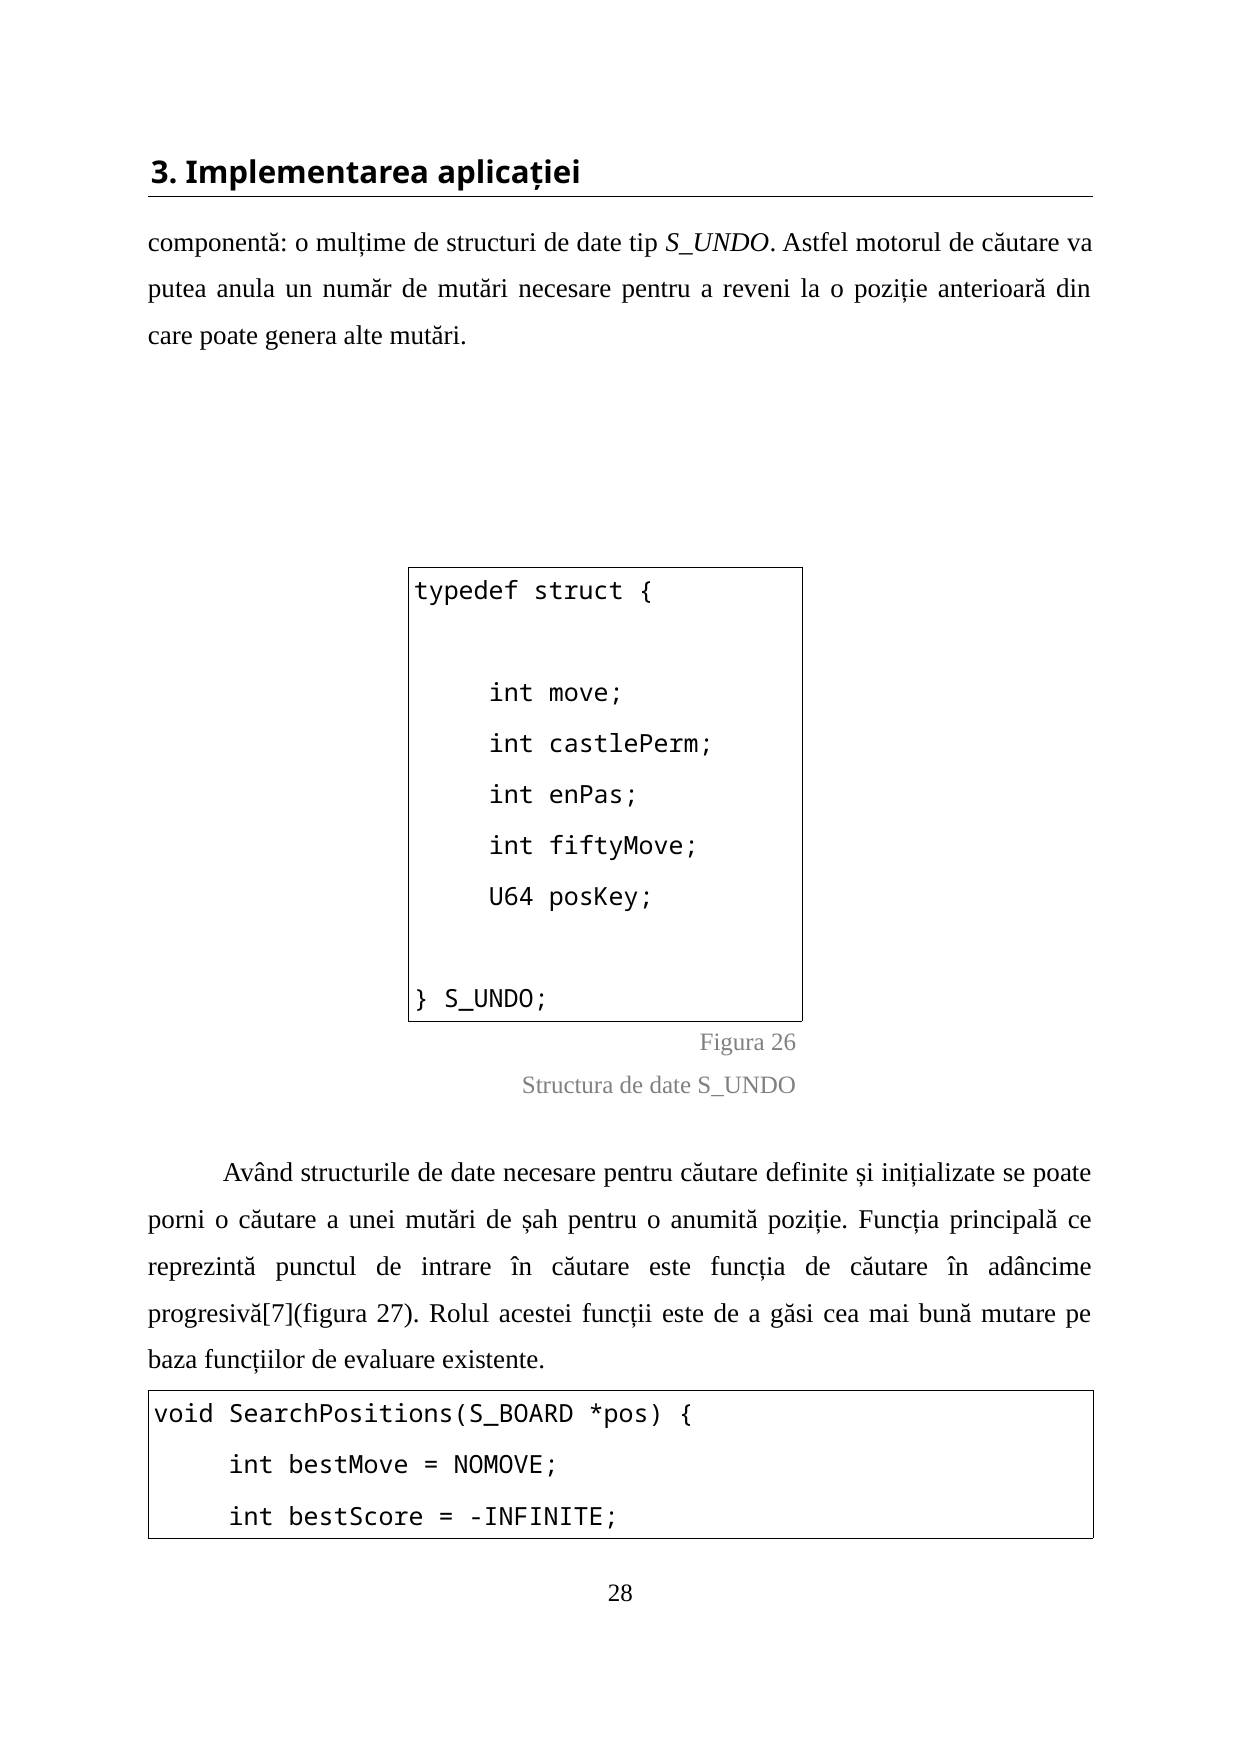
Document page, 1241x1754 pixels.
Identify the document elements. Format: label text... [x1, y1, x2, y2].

table_header void SearchPositions(S_BOARD *pos) { int bestMove = NOMOVE; int bestScore = -INFINITE; [149, 1391, 1093, 1538]
text Având structurile de date necesare pentru căutare definite și inițializate se poate porni o căutare a unei mutări de șah pentru o anumită poziție. Funcția principală ce reprezintă punctul de intrare în căutare este funcția de căutare în adâncime progresivă[7](figura 27). Rolul acestei funcții este de a găsi cea mai bună mutare pe baza funcțiilor de evaluare existente. [148, 1154, 1093, 1375]
table_cell Figura 26 Structura de date S_UNDO [408, 1022, 802, 1104]
table_header typedef struct { int move; int castlePerm; int enPas; int fiftyMove; U64 posKey; } S_UNDO; [409, 568, 802, 1021]
text componentă: o mulțime de structuri de date tip S_UNDO. Astfel motorul de căutare va putea anula un număr de mutări necesare pentru a reveni la o poziție anterioară din care poate genera alte mutări. [148, 226, 1093, 350]
